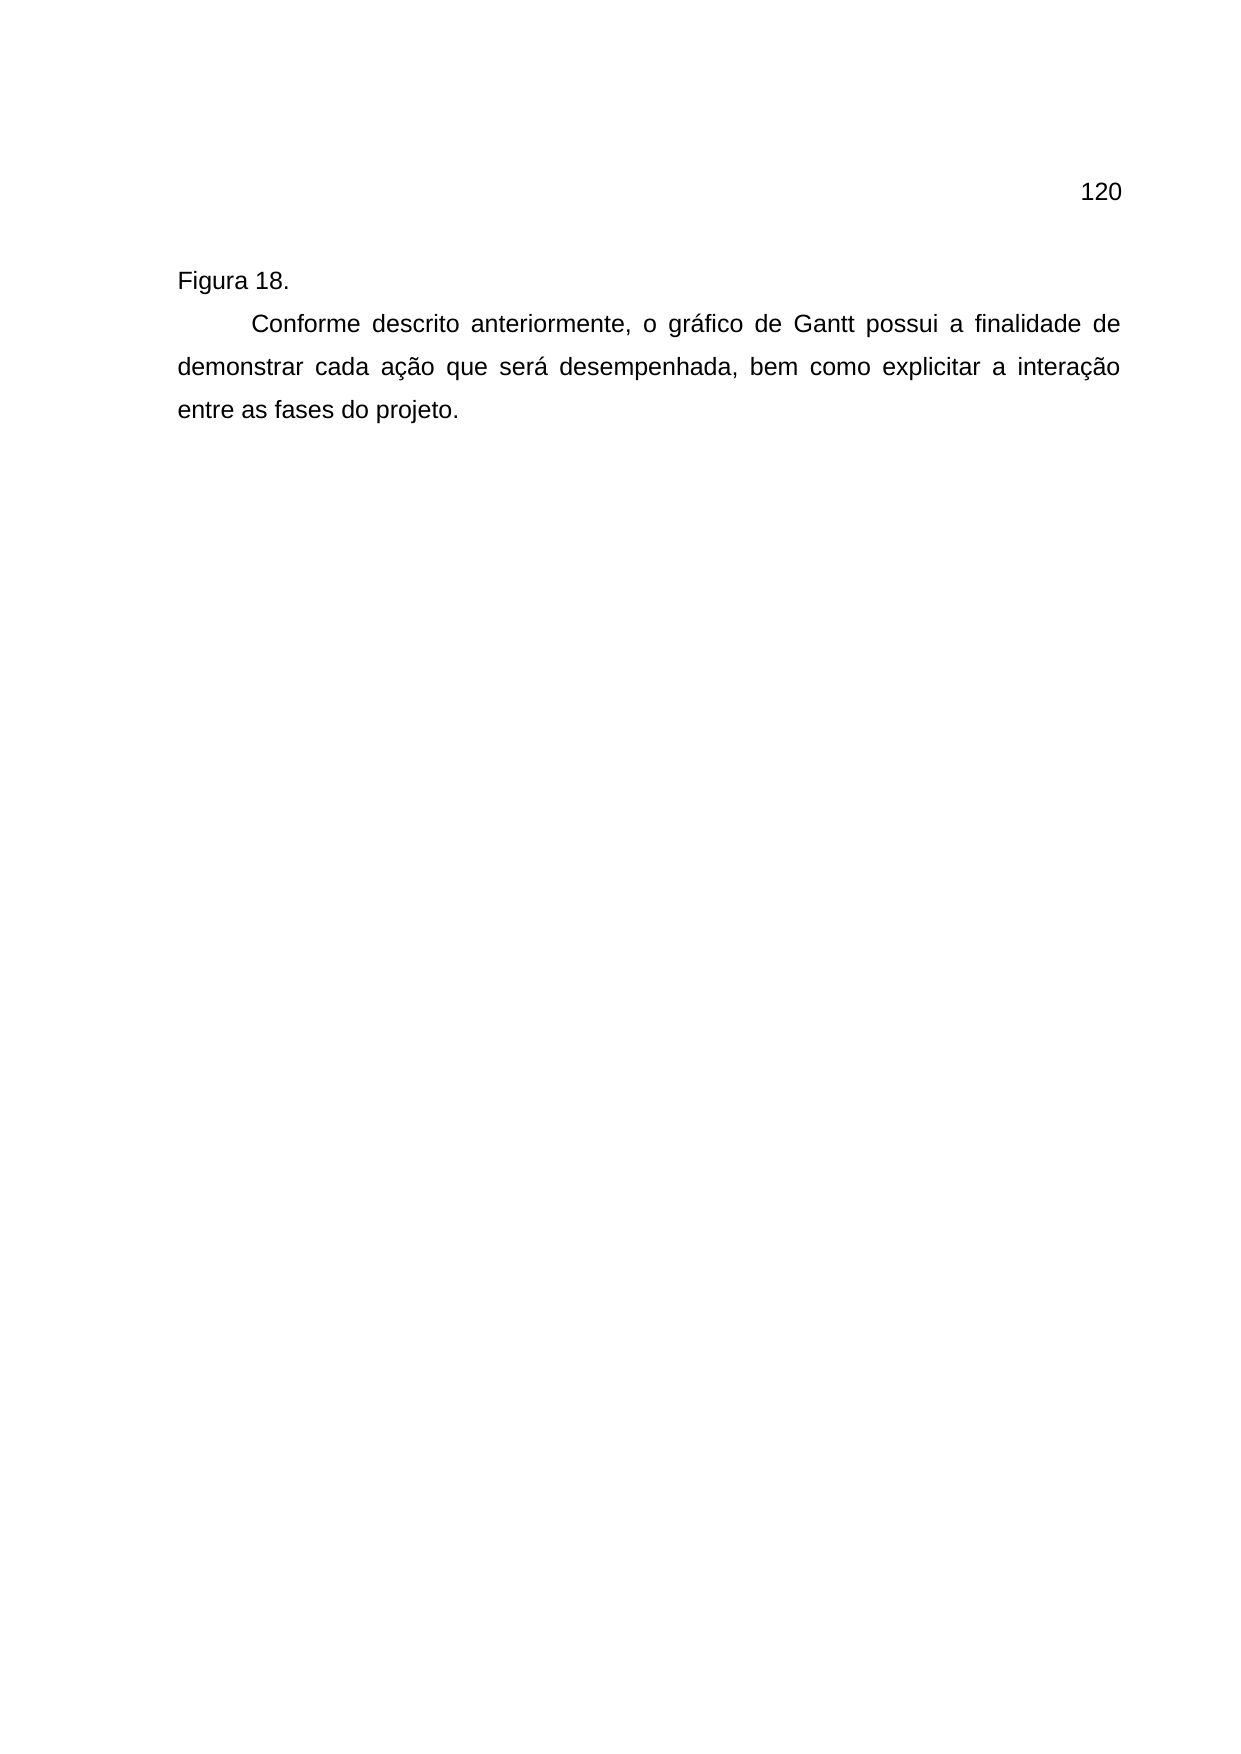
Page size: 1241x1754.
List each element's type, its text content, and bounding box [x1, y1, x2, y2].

text Conforme descrito anteriormente, o gráfico de Gantt possui a finalidade de demonstrar cada ação que será desempenhada, bem como explicitar a interação entre as fases do projeto. [177, 309, 1122, 424]
text Figura 18. [177, 266, 1122, 294]
